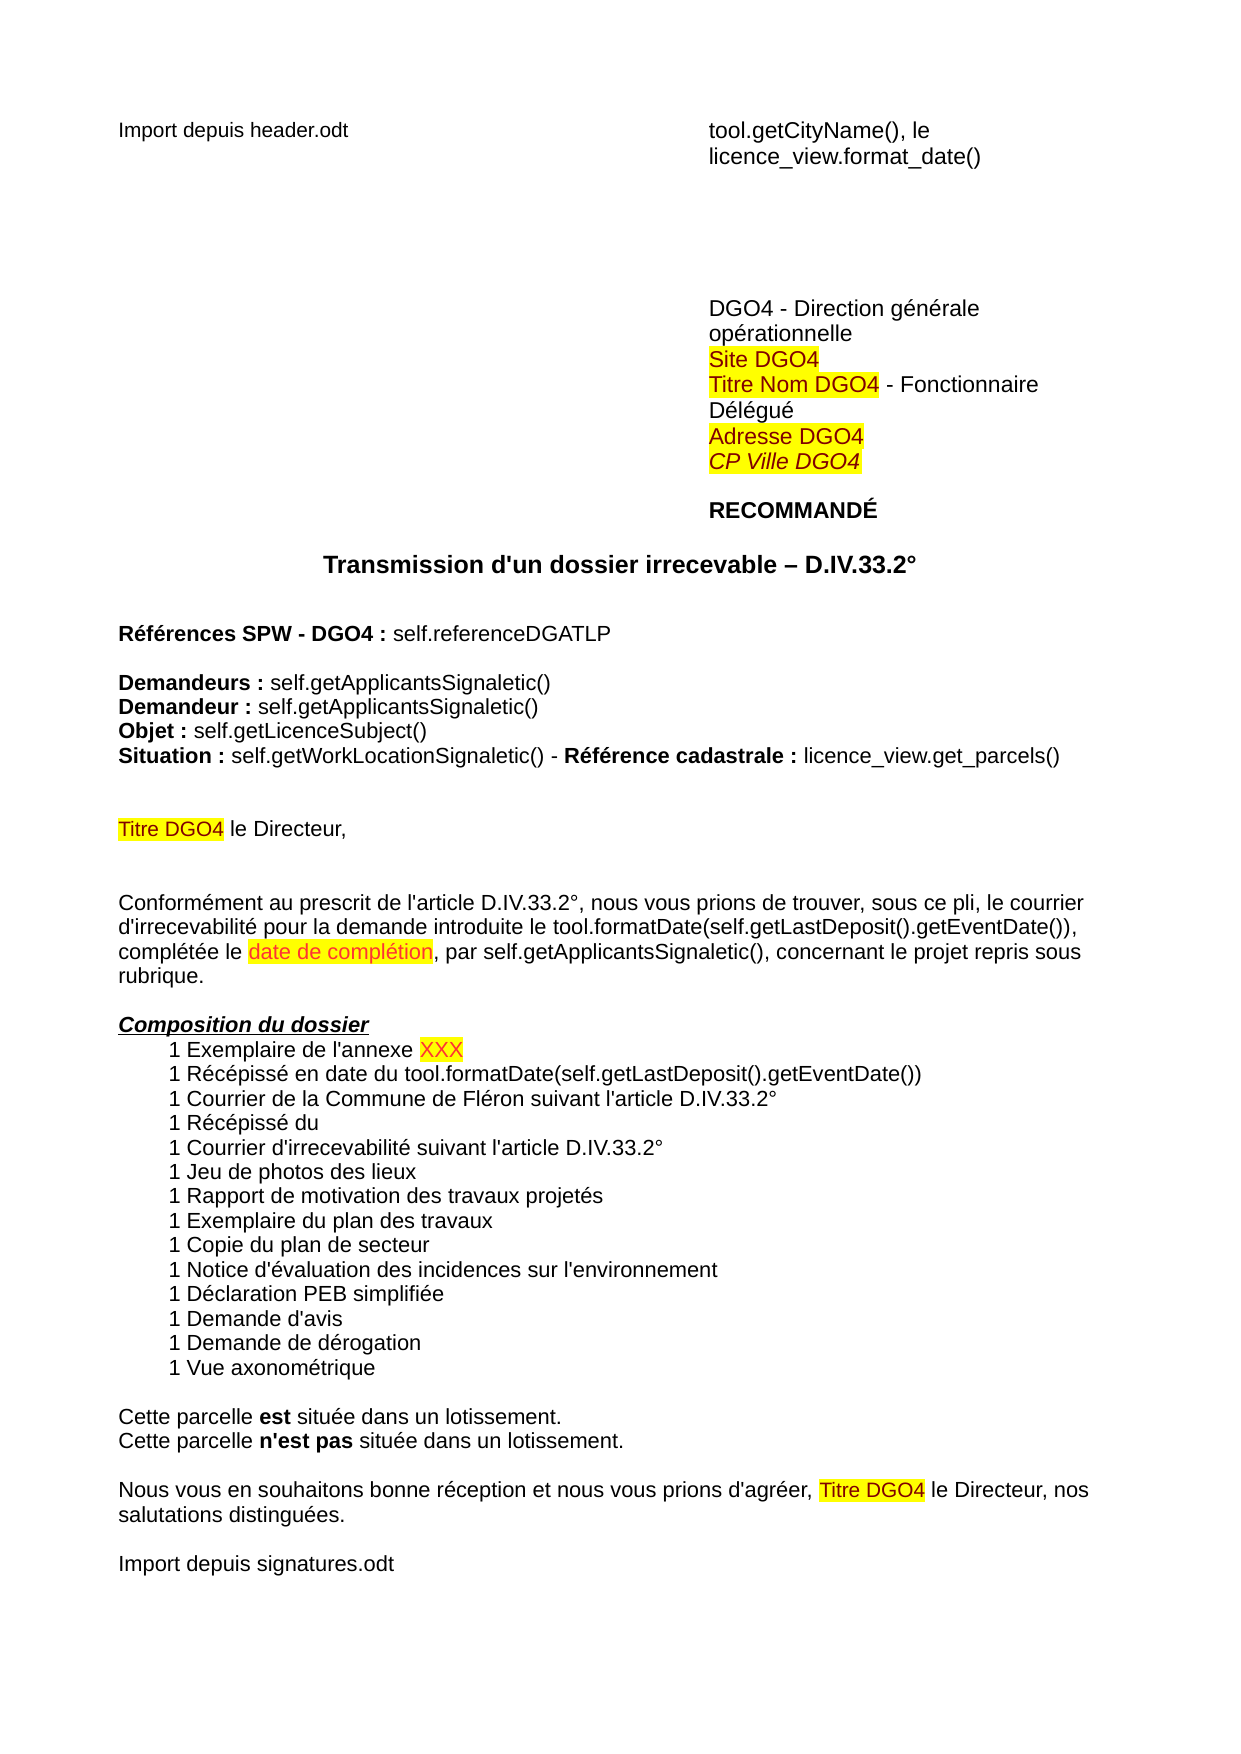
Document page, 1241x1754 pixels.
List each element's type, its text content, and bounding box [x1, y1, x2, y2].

text 1 Récépissé en date du tool.formatDate(self.getLastDeposit().getEventDate()) [168, 1062, 1122, 1086]
text Situation : self.getWorkLocationSignaletic() - Référence cadastrale : licence_view.get_parcels() [118, 743, 1122, 768]
text Import depuis signatures.odt [118, 1551, 1122, 1576]
text Objet : self.getLicenceSubject() [118, 719, 1122, 743]
text 1 Courrier d'irrecevabilité suivant l'article D.IV.33.2° [168, 1135, 1122, 1160]
text 1 Déclaration PEB simplifiée [168, 1282, 1122, 1307]
text 1 Vue axonométrique [168, 1356, 1122, 1380]
text Demandeurs : self.getApplicantsSignaletic() [118, 670, 1122, 694]
text Demandeur : self.getApplicantsSignaletic() [118, 694, 1122, 719]
text Cette parcelle n'est pas située dans un lotissement. [118, 1429, 1122, 1453]
text 1 Exemplaire de l'annexe XXX [168, 1037, 1122, 1062]
text Références SPW - DGO4 : self.referenceDGATLP [118, 621, 1122, 646]
text 1 Demande d'avis [168, 1307, 1122, 1331]
text 1 Demande de dérogation [168, 1331, 1122, 1356]
text 1 Copie du plan de secteur [168, 1233, 1122, 1258]
text Titre DGO4 le Directeur, [118, 817, 1122, 841]
text Composition du dossier [118, 1013, 1122, 1037]
table_header tool.getCityName(), le licence_view.format_date() DGO4 - Direction générale opérationnelle Site DGO4 Titre Nom DGO4 - Fonctionnaire Délégué Adresse DGO4 CP Ville DGO4 RECOMMANDÉ [709, 118, 1123, 523]
title Transmission d'un dossier irrecevable – D.IV.33.2° [118, 551, 1122, 579]
text Cette parcelle est située dans un lotissement. [118, 1404, 1122, 1429]
text 1 Récépissé du [168, 1111, 1122, 1135]
table_header Import depuis header.odt [118, 118, 708, 523]
text Nous vous en souhaitons bonne réception et nous vous prions d'agréer, Titre DGO4 le Directeur, nos salutations distinguées. [118, 1478, 1122, 1527]
text 1 Notice d'évaluation des incidences sur l'environnement [168, 1258, 1122, 1282]
text 1 Courrier de la Commune de Fléron suivant l'article D.IV.33.2° [168, 1086, 1122, 1111]
text 1 Jeu de photos des lieux [168, 1160, 1122, 1184]
text 1 Exemplaire du plan des travaux [168, 1209, 1122, 1233]
text 1 Rapport de motivation des travaux projetés [168, 1184, 1122, 1209]
text Conformément au prescrit de l'article D.IV.33.2°, nous vous prions de trouver, sous ce pli, le courrier d'irrecevabilité pour la demande introduite le tool.formatDate(self.getLastDeposit().getEventDate()), complétée le date de complétion, par self.getApplicantsSignaletic(), concernant le projet repris sous rubrique. [118, 890, 1122, 988]
